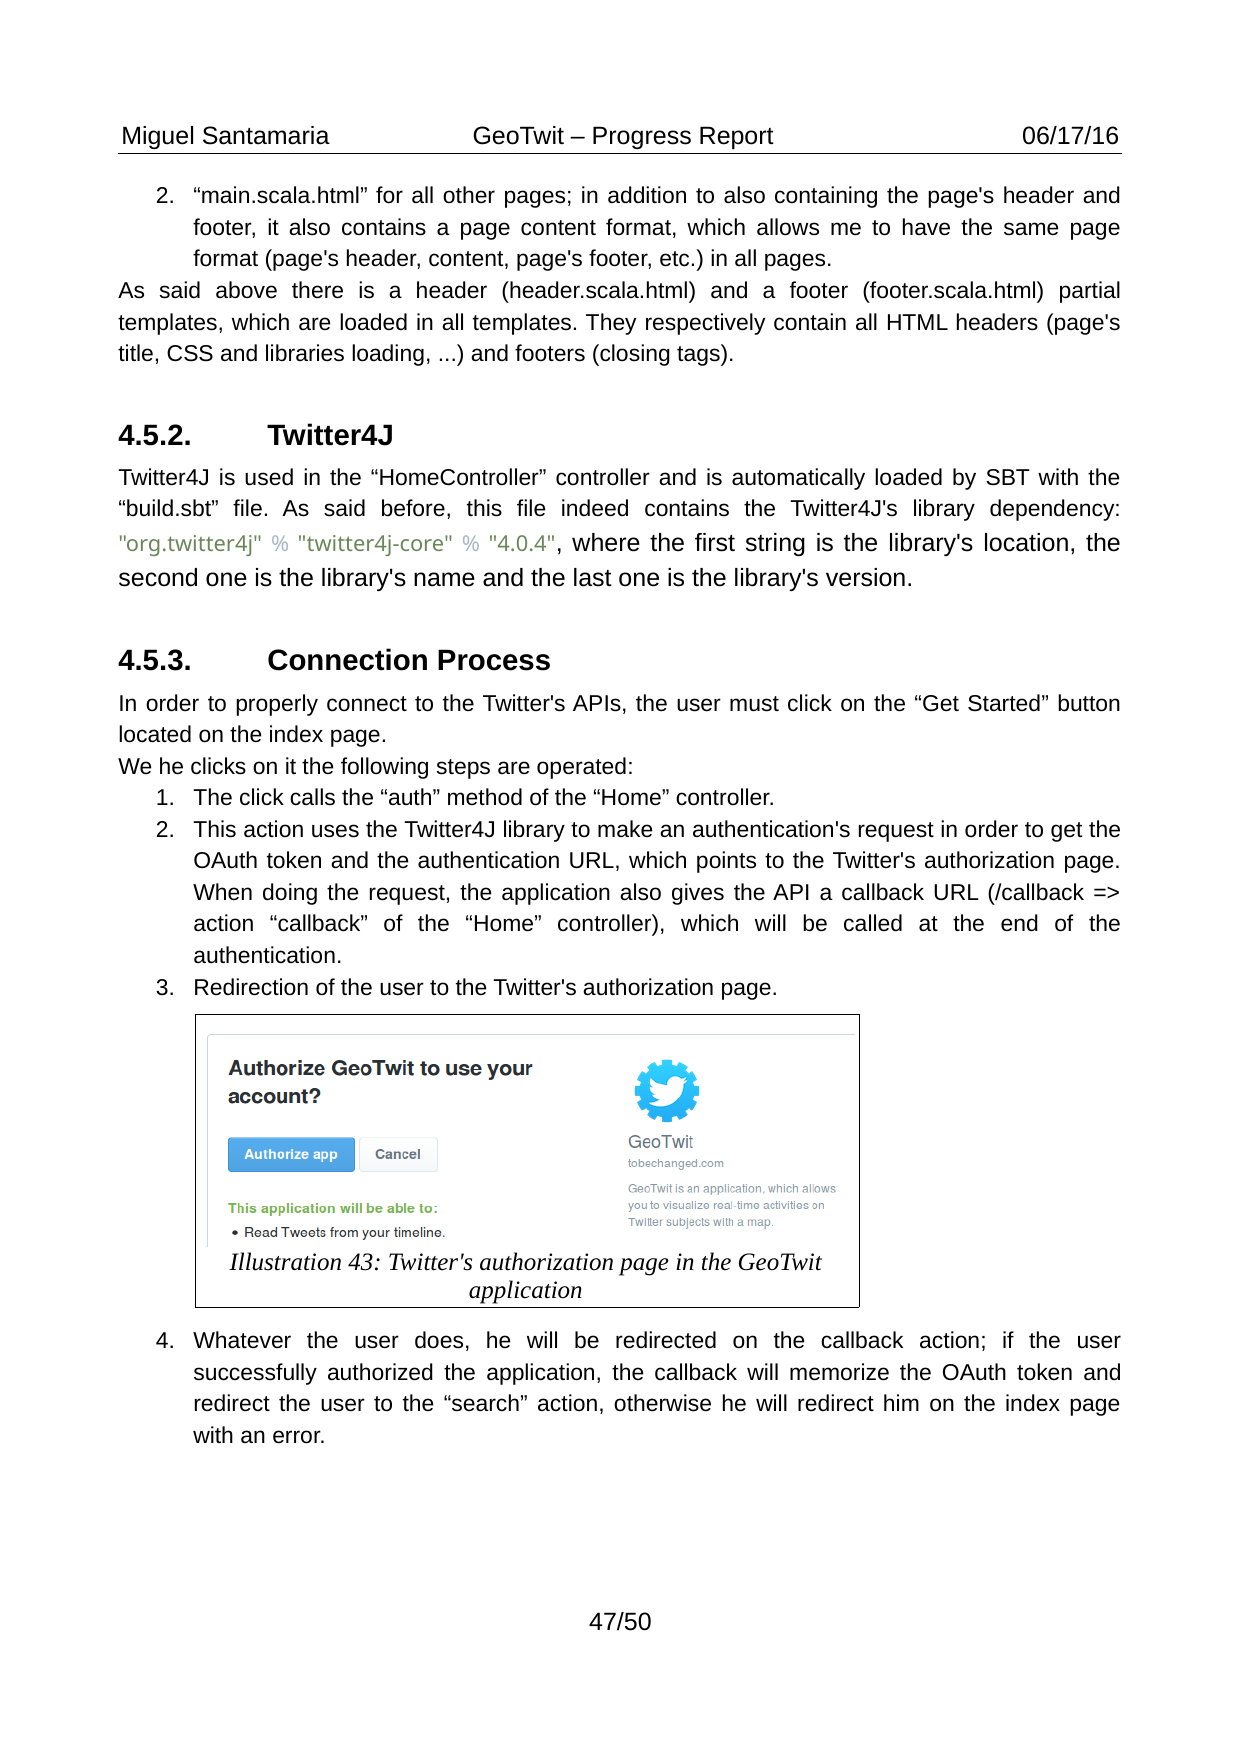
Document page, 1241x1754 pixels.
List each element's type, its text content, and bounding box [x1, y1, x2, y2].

list Whatever the user does, he will be redirected on the callback action; if the user successfully authorized the application, the callback will memorize the OAuth token and redirect the user to the “search” action, otherwise he will redirect him on the index page with an error. [156, 1005, 1122, 1448]
list The click calls the “auth” method of the “Home” controller. [156, 784, 1122, 811]
list Illustration 43: Twitter's authorization page in the GeoTwit application [198, 1247, 856, 1304]
list “main.scala.html” for all other pages; in addition to also containing the page's header and footer, it also contains a page content format, which allows me to have the same page format (page's header, content, page's footer, etc.) in all pages. [156, 182, 1122, 272]
text In order to properly connect to the Twitter's APIs, the user must click on the “Get Started” button located on the index page. [118, 689, 1122, 747]
list [196, 1015, 859, 1307]
list Redirection of the user to the Twitter's authorization page. [156, 973, 1122, 1000]
text As said above there is a header (header.scala.html) and a footer (footer.scala.html) partial templates, which are loaded in all templates. They respectively contain all HTML headers (page's title, CSS and libraries loading, ...) and footers (closing tags). [118, 277, 1122, 366]
list This action uses the Twitter4J library to make an authentication's request in order to get the OAuth token and the authentication URL, which points to the Twitter's authorization page. When doing the request, the application also gives the API a callback URL (/callback => action “callback” of the “Home” controller), which will be called at the end of the authentication. [156, 816, 1122, 968]
subtitle Connection Process [118, 643, 1122, 677]
picture [198, 1029, 855, 1247]
text Twitter4J is used in the “HomeController” controller and is automatically loaded by SBT with the “build.sbt” file. As said before, this file indeed contains the Twitter4J's library dependency: "org.twitter4j" % "twitter4j-core" % "4.0.4", where the first string is the library's location, the second one is the library's name and the last one is the library's version. [118, 464, 1122, 592]
subtitle Twitter4J [118, 417, 1122, 451]
text We he clicks on it the following steps are operated: [118, 753, 1122, 779]
